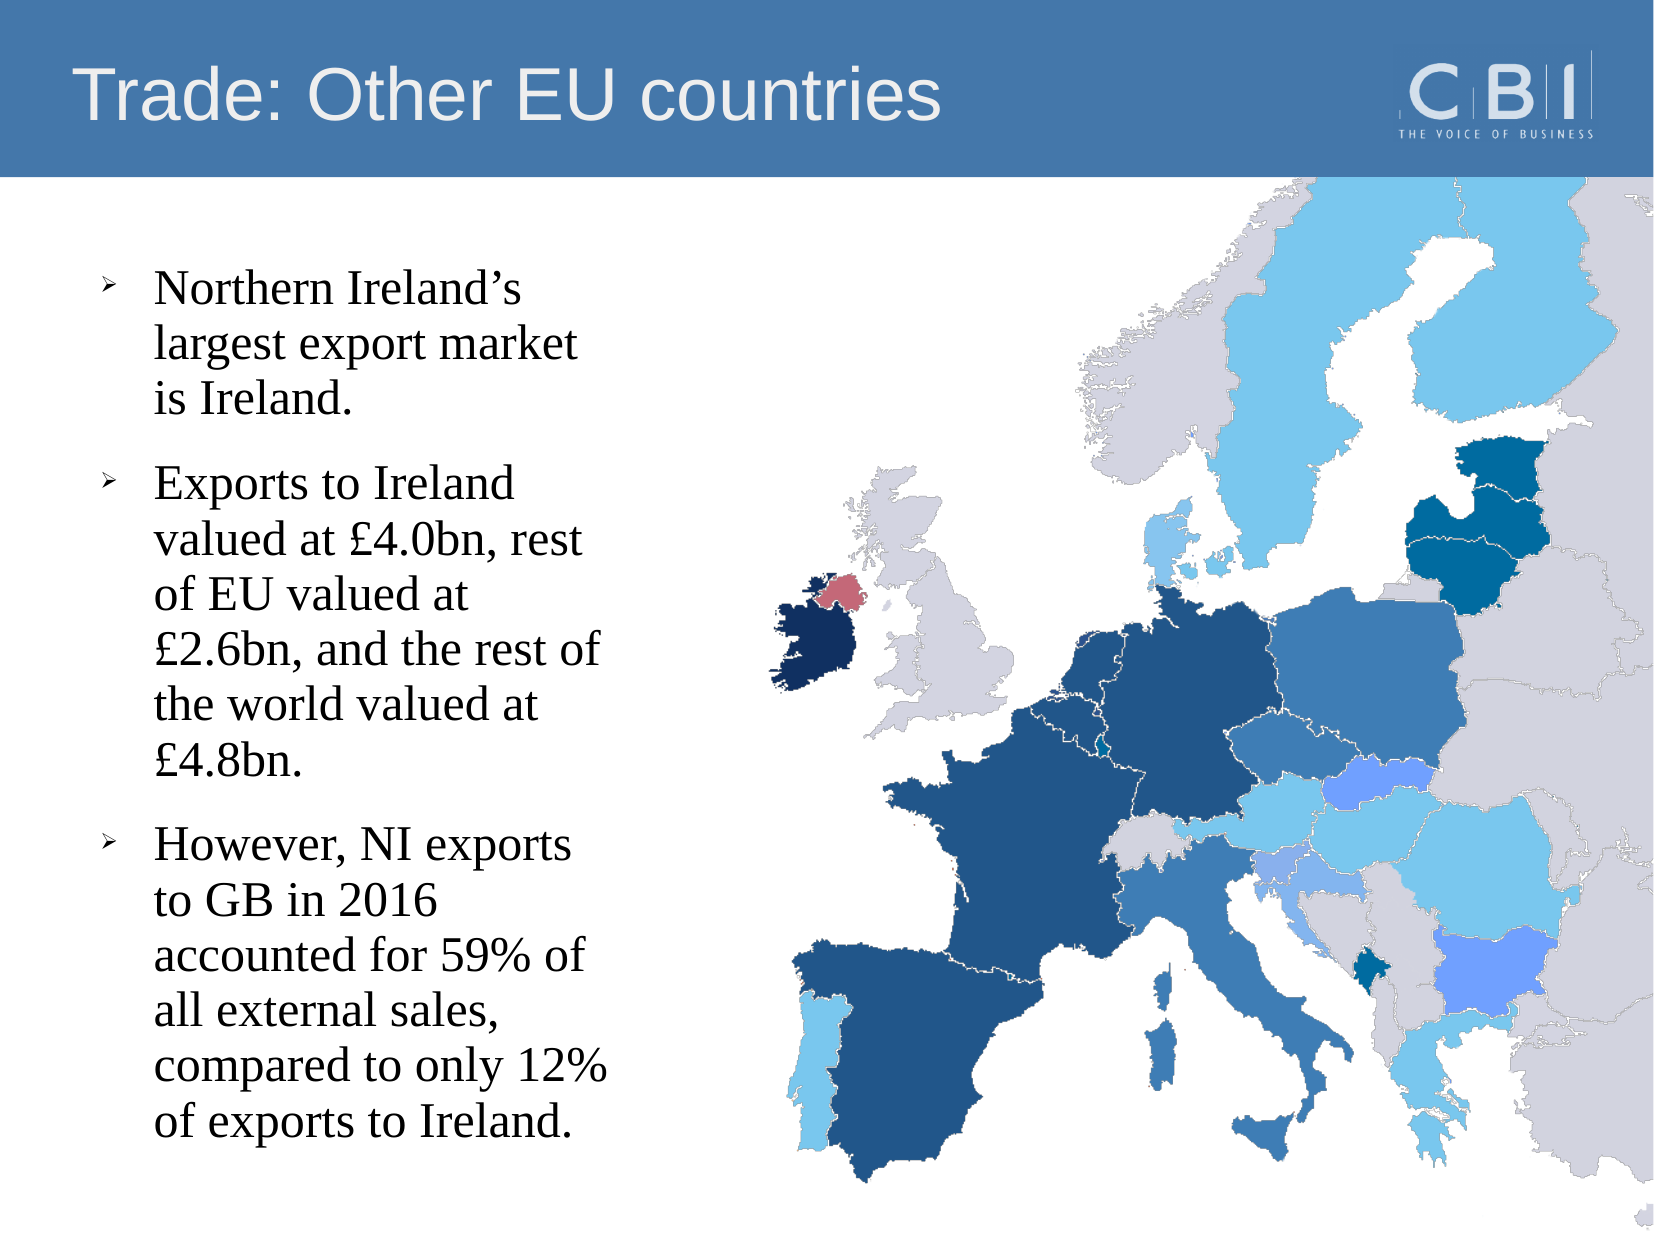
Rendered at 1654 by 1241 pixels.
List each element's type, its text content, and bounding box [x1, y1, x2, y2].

picture [1393, 44, 1599, 142]
text_box Northern Ireland’s largest export market is Ireland. Exports to Ireland valued at £4.0bn, rest of EU valued at £2.6bn, and the rest of the world valued at £4.8bn. However, NI exports to GB in 2016 accounted for 59% of all external sales, compared to only 12% of exports to Ireland. [82, 259, 624, 1158]
picture [760, 177, 1654, 1241]
title Trade: Other EU countries [0, 0, 1654, 178]
